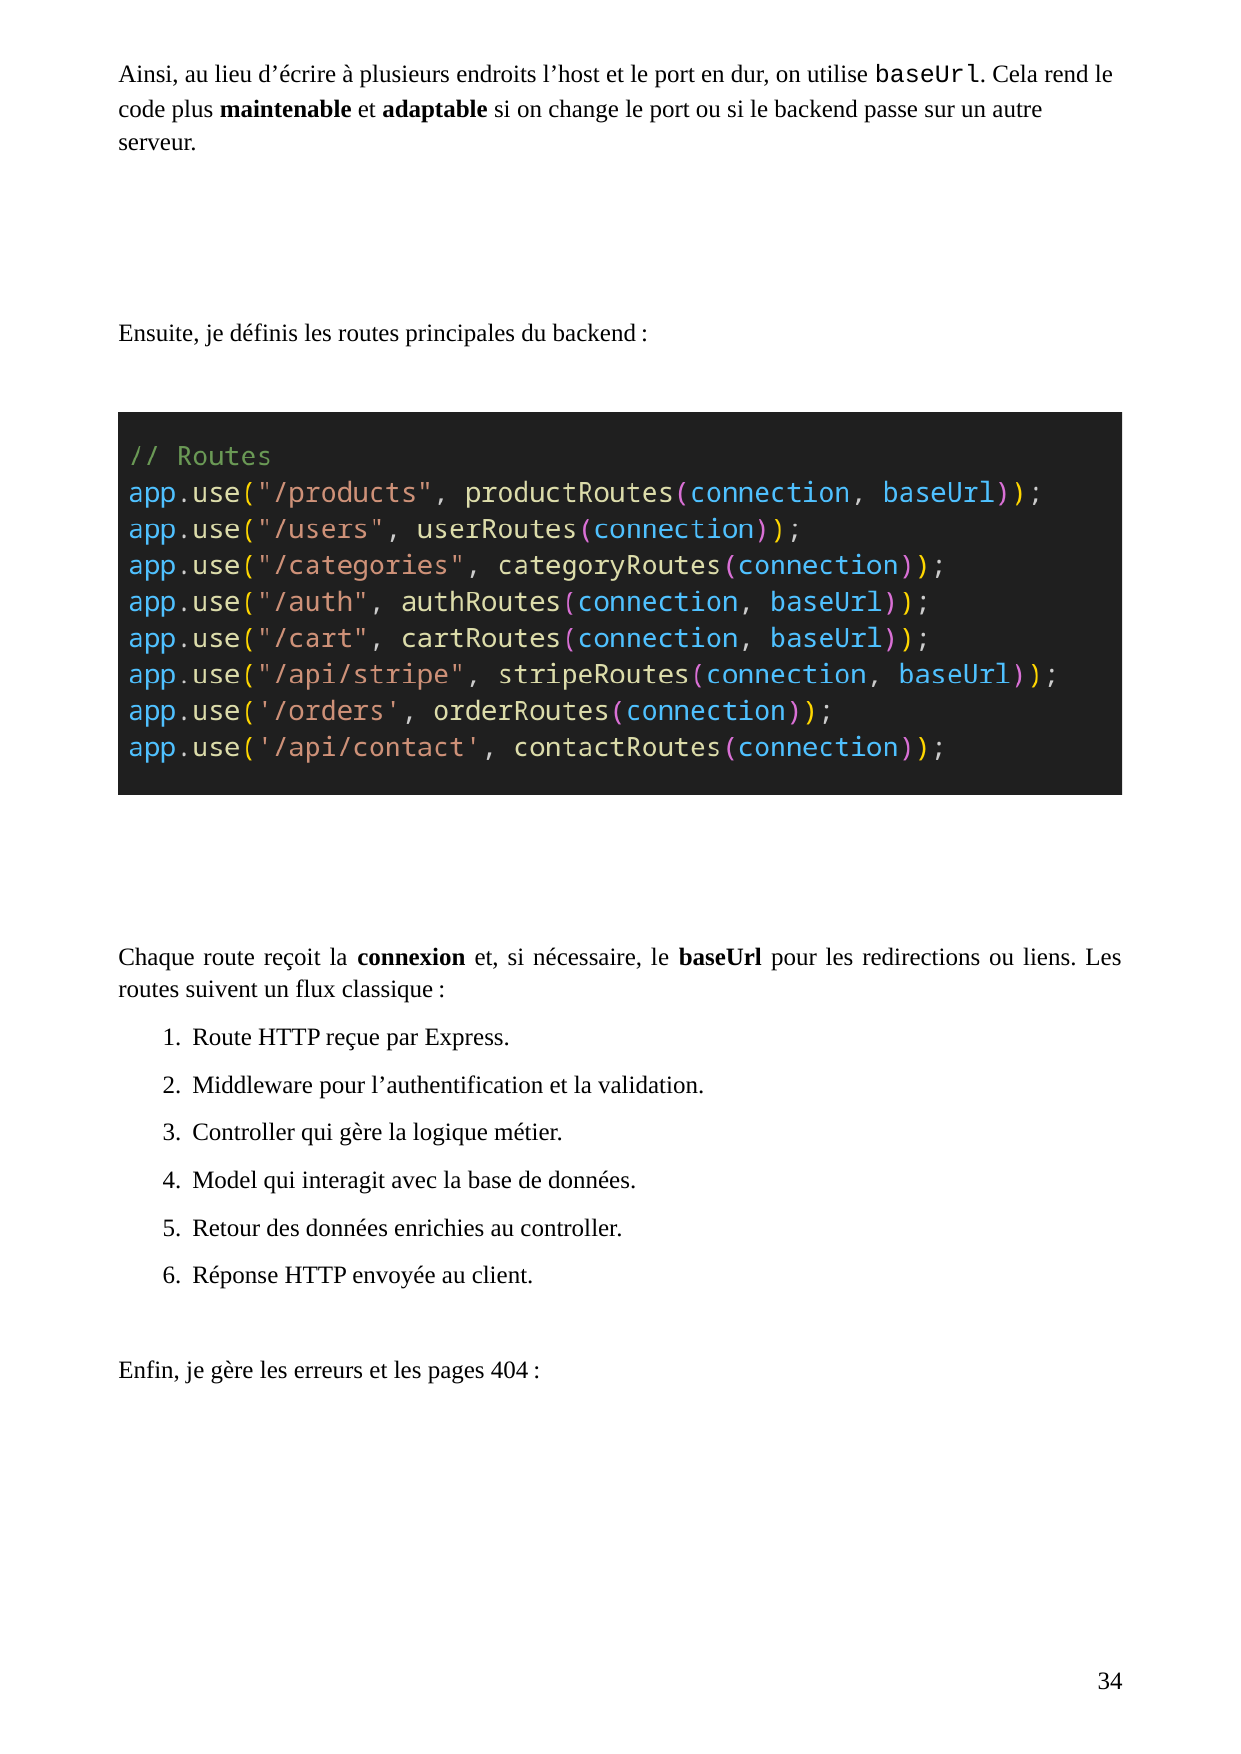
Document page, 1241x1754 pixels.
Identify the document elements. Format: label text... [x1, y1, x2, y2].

text Enfin, je gère les erreurs et les pages 404 : [118, 1355, 1122, 1384]
text Chaque route reçoit la connexion et, si nécessaire, le baseUrl pour les redirections ou liens. Les routes suivent un flux classique : [118, 942, 1122, 1003]
list Retour des données enrichies au controller. [162, 1213, 1122, 1241]
list Réponse HTTP envoyée au client. [162, 1260, 1122, 1289]
list Model qui interagit avec la base de données. [162, 1165, 1122, 1194]
list Controller qui gère la logique métier. [162, 1117, 1122, 1146]
picture [118, 412, 1123, 795]
list Middleware pour l’authentification et la validation. [162, 1070, 1122, 1098]
text Ainsi, au lieu d’écrire à plusieurs endroits l’host et le port en dur, on utilise baseUrl. Cela rend le code plus maintenable et adaptable si on change le port ou si le backend passe sur un autre serveur. [118, 59, 1122, 156]
text Ensuite, je définis les routes principales du backend : [118, 318, 1122, 346]
list Route HTTP reçue par Express. [162, 1022, 1122, 1051]
